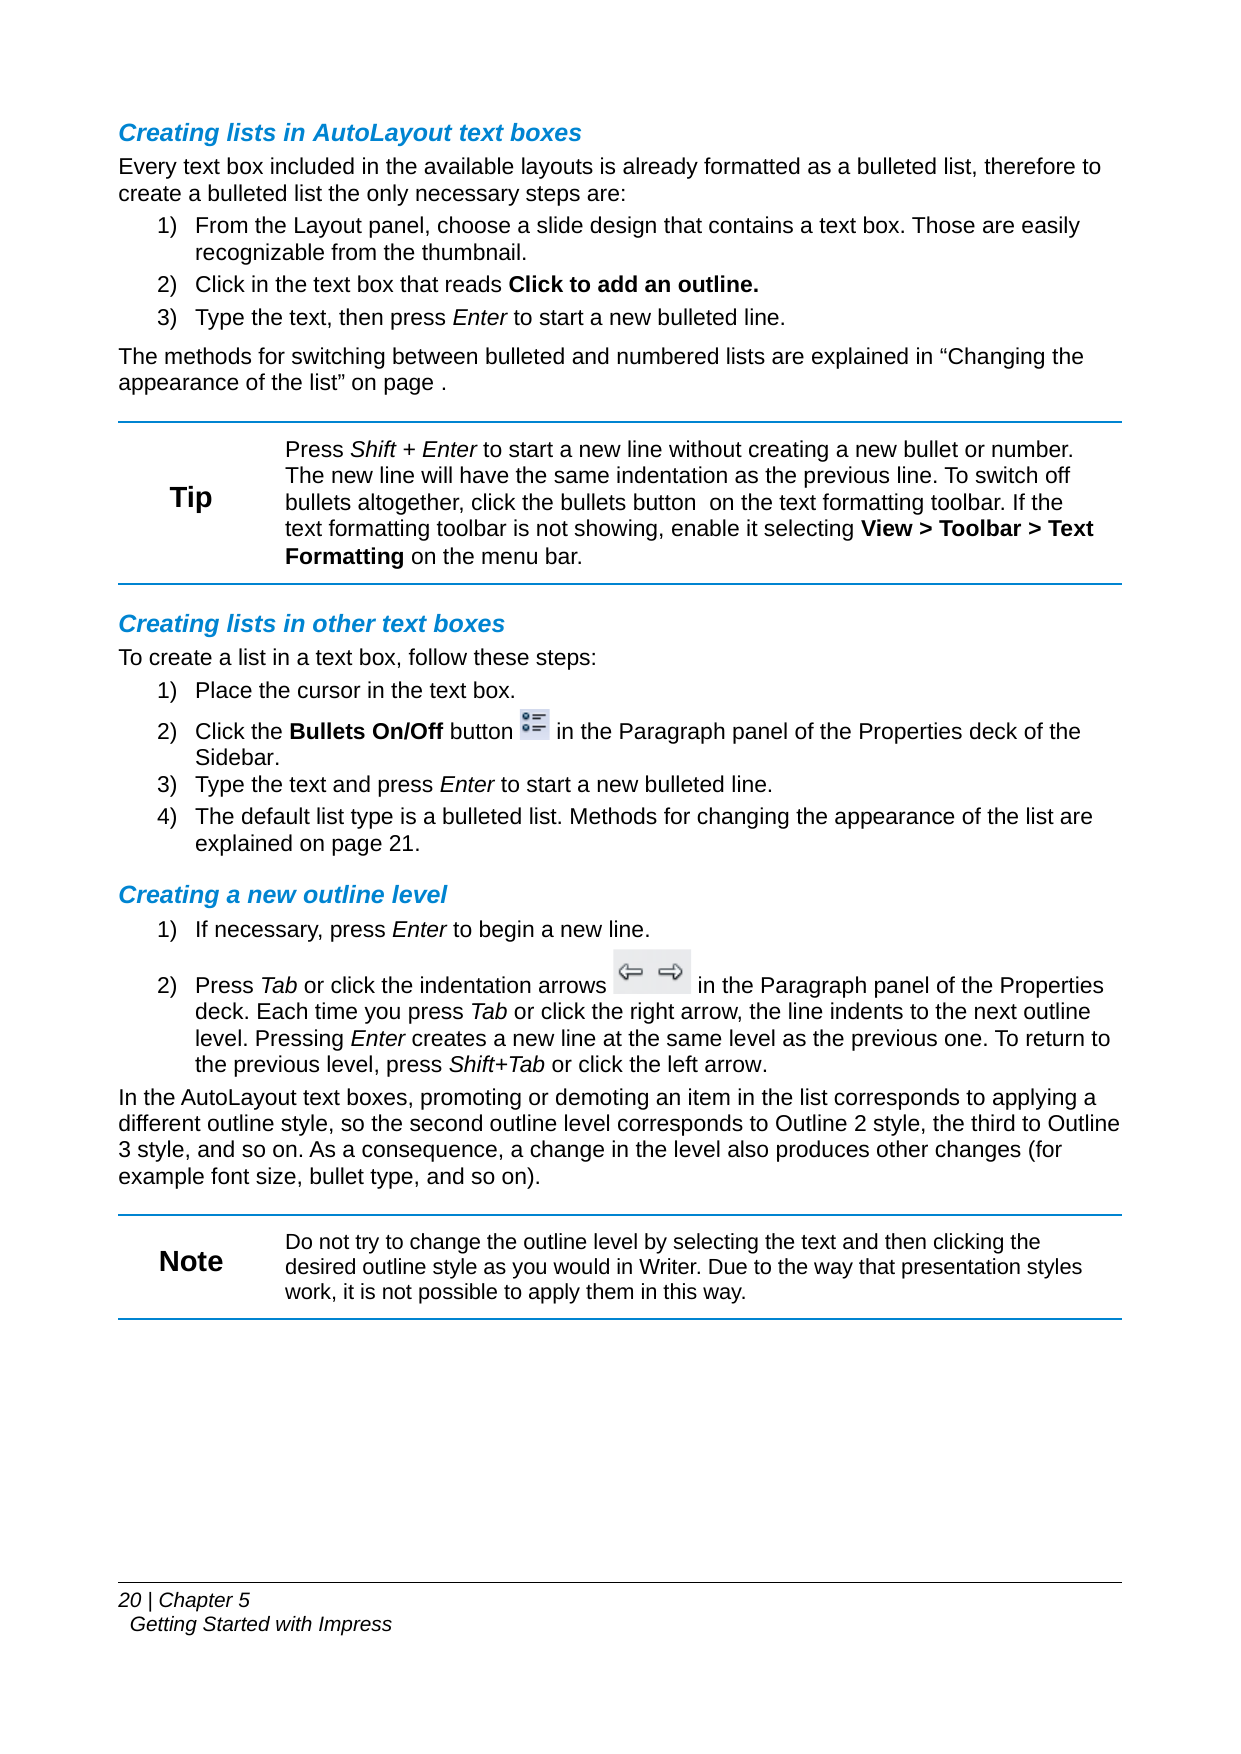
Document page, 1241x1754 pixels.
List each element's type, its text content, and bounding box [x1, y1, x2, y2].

list Every text box included in the available layouts is already formatted as a bulleted list, therefore to create a bulleted list the only necessary steps are: [118, 153, 1122, 206]
list Click in the text box that reads Click to add an outline. [177, 271, 1122, 298]
picture [519, 709, 550, 740]
text In the AutoLayout text boxes, promoting or demoting an item in the list corresponds to applying a different outline style, so the second outline level corresponds to Outline 2 style, the third to Outline 3 style, and so on. As a consequence, a change in the level also produces other changes (for example font size, bullet type, and so on). [118, 1084, 1122, 1189]
table_header Do not try to change the outline level by selecting the text and then clicking the desired outline style as you would in Writer. Due to the way that presentation styles work, it is not possible to apply them in this way. [264, 1216, 1122, 1317]
list Type the text, then press Enter to start a new bulleted line. [177, 304, 1122, 330]
list The default list type is a bulleted list. Methods for changing the appearance of the list are explained on page 21. [177, 803, 1122, 856]
list From the Layout panel, choose a slide design that contains a text box. Those are easily recognizable from the thumbnail. [177, 212, 1122, 265]
list If necessary, press Enter to begin a new line. [177, 916, 1122, 942]
list Press Tab or click the indentation arrows in the Paragraph panel of the Properties deck. Each time you press Tab or click the right arrow, the line indents to the next outline level. Pressing Enter creates a new line at the same level as the previous one. To return to the previous level, press Shift+Tab or click the left arrow. [177, 948, 1122, 1077]
table_header Tip [118, 423, 263, 582]
subtitle Creating lists in other text boxes [118, 609, 1122, 638]
list Type the text and press Enter to start a new bulleted line. [177, 771, 1122, 797]
table_header Press Shift + Enter to start a new line without creating a new bullet or number. The new line will have the same indentation as the previous line. To switch off bullets altogether, click the bullets button on the text formatting toolbar. If the text formatting toolbar is not showing, enable it selecting View > Toolbar > Text Formatting on the menu bar. [264, 423, 1122, 582]
table_header Note [118, 1216, 263, 1317]
list Place the cursor in the text box. [177, 677, 1122, 703]
list To create a list in a text box, follow these steps: [118, 644, 1122, 670]
subtitle Creating a new outline level [118, 880, 1122, 909]
list Click the Bullets On/Off button in the Paragraph panel of the Properties deck of the Sidebar. [177, 709, 1122, 771]
picture [613, 948, 692, 994]
list The methods for switching between bulleted and numbered lists are explained in “Changing the appearance of the list” on page . [100, 343, 1122, 396]
subtitle Creating lists in AutoLayout text boxes [118, 118, 1122, 147]
